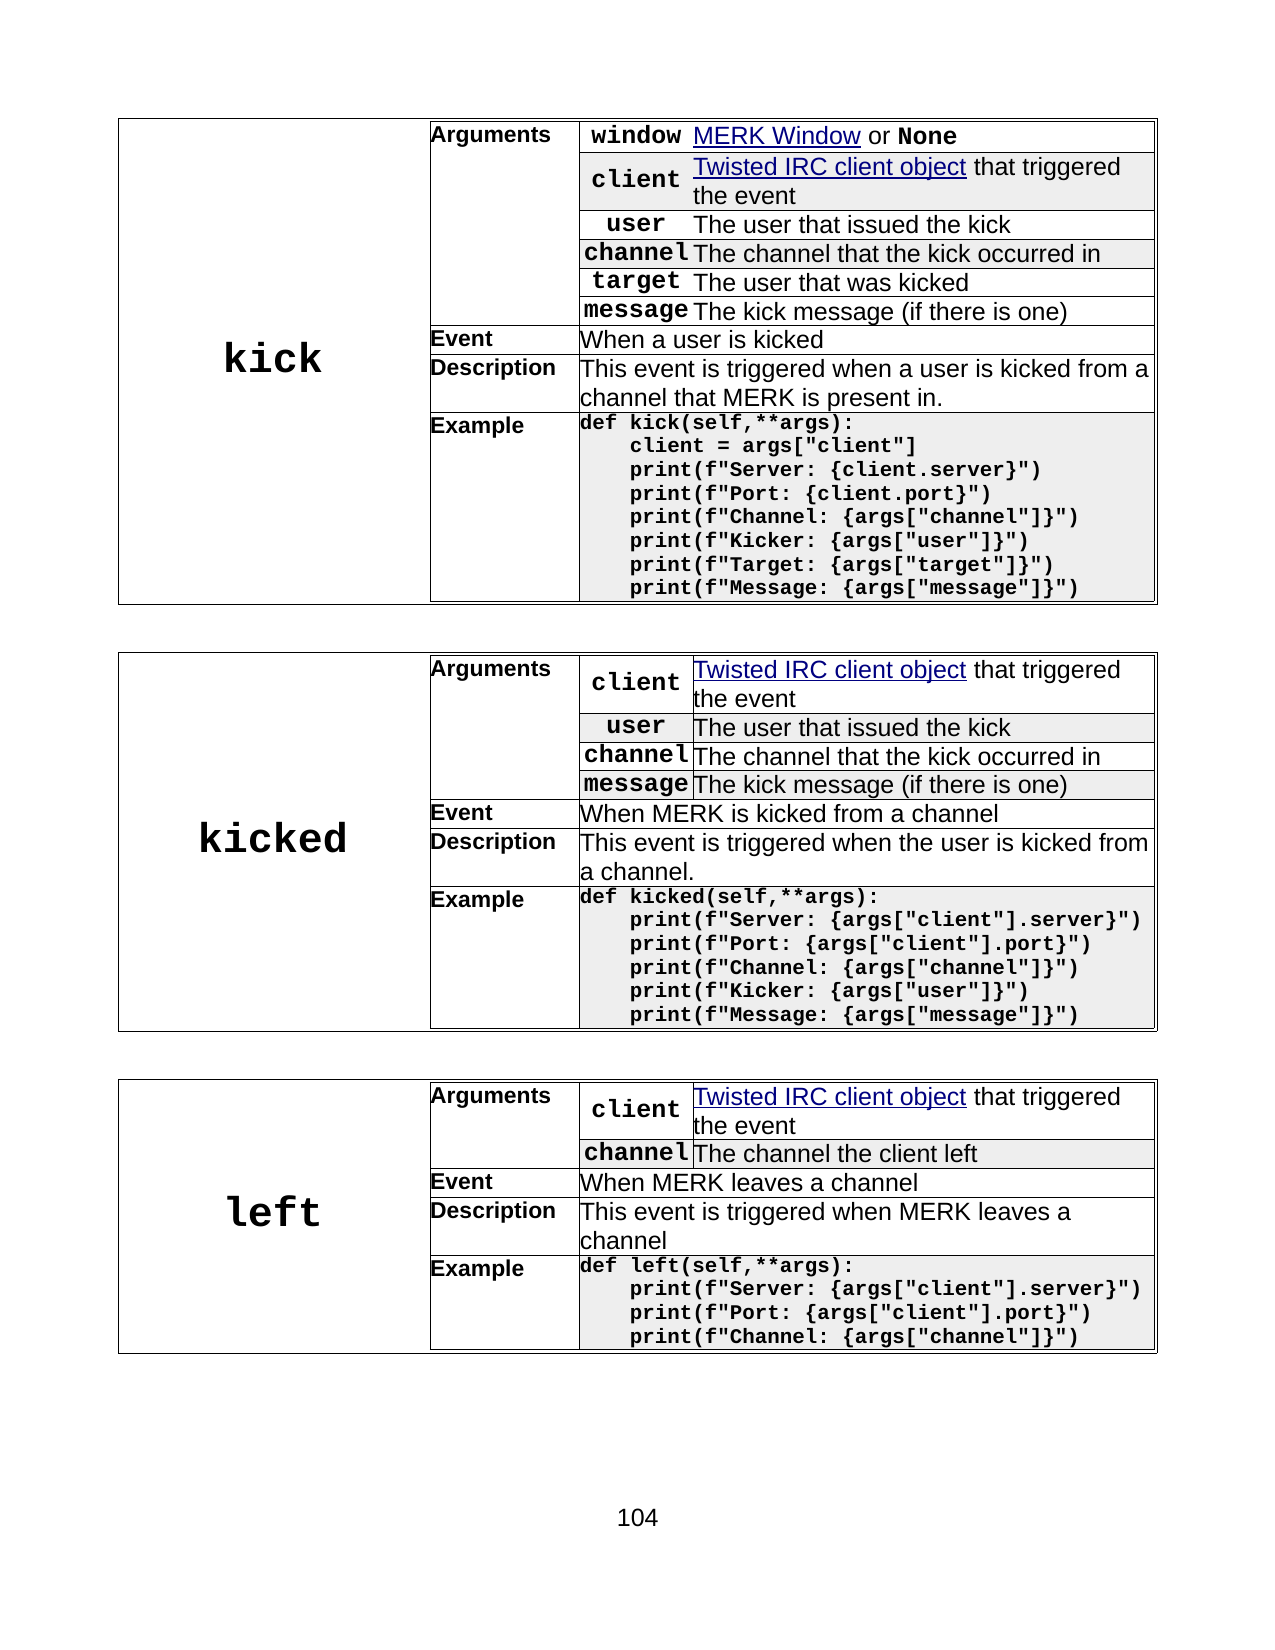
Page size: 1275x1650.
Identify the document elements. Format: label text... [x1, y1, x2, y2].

table_header [427, 119, 1157, 604]
table_header [427, 653, 1157, 1031]
table_cell message [580, 297, 693, 325]
table_cell Event [431, 326, 579, 354]
table_cell user [580, 211, 693, 239]
table_cell The channel the client left [694, 1140, 1154, 1168]
table_header kick [119, 119, 427, 604]
table_header window [580, 122, 693, 152]
table_cell Description [431, 1198, 579, 1255]
table_cell client [580, 153, 693, 210]
table_cell Event [431, 1169, 579, 1197]
table_cell def kicked(self,**args): print(f"Server: {args["client"].server}") print(f"Port: {args["client"].port}") print(f"Channel: {args["channel"]}") print(f"Kicker: {args["user"]}") print(f"Message: {args["message"]}") [580, 887, 1154, 1028]
table_header Arguments [431, 122, 579, 325]
table_cell The kick message (if there is one) [693, 297, 1154, 325]
table_header [427, 1080, 1157, 1353]
table_cell channel [580, 1140, 693, 1168]
table_cell Description [431, 355, 579, 412]
table_cell This event is triggered when a user is kicked from a channel that MERK is present in. [580, 355, 1154, 412]
table_cell The user that was kicked [693, 269, 1154, 296]
table_cell target [580, 269, 693, 296]
table_cell Description [431, 829, 579, 886]
table_cell The channel that the kick occurred in [694, 743, 1154, 770]
table_cell The kick message (if there is one) [694, 771, 1154, 799]
table_cell channel [580, 743, 693, 770]
table_cell Twisted IRC client object that triggered the event [693, 153, 1154, 210]
table_header Arguments [431, 656, 579, 799]
table_cell This event is triggered when the user is kicked from a channel. [580, 829, 1154, 886]
table_header Twisted IRC client object that triggered the event [694, 656, 1154, 713]
table_header Arguments [431, 1083, 579, 1168]
table_cell Example [431, 1256, 579, 1349]
table_cell user [580, 714, 693, 742]
table_cell The channel that the kick occurred in [693, 240, 1154, 268]
table_header client [580, 656, 693, 713]
table_cell When a user is kicked [580, 326, 1154, 354]
table_cell Example [431, 887, 579, 1028]
table_cell The user that issued the kick [693, 211, 1154, 239]
table_cell When MERK is kicked from a channel [580, 800, 1154, 828]
table_cell Example [431, 413, 579, 601]
table_cell def left(self,**args): print(f"Server: {args["client"].server}") print(f"Port: {args["client"].port}") print(f"Channel: {args["channel"]}") [580, 1256, 1154, 1349]
table_header left [119, 1080, 427, 1353]
table_cell When MERK leaves a channel [580, 1169, 1154, 1197]
table_cell The user that issued the kick [694, 714, 1154, 742]
table_cell def kick(self,**args): client = args["client"] print(f"Server: {client.server}") print(f"Port: {client.port}") print(f"Channel: {args["channel"]}") print(f"Kicker: {args["user"]}") print(f"Target: {args["target"]}") print(f"Message: {args["message"]}") [580, 413, 1154, 601]
table_cell This event is triggered when MERK leaves a channel [580, 1198, 1154, 1255]
table_cell channel [580, 240, 693, 268]
table_header MERK Window or None [693, 122, 1154, 152]
table_cell Event [431, 800, 579, 828]
table_cell message [580, 771, 693, 799]
table_header kicked [119, 653, 427, 1031]
table_header client [580, 1083, 693, 1139]
table_header Twisted IRC client object that triggered the event [694, 1083, 1154, 1139]
